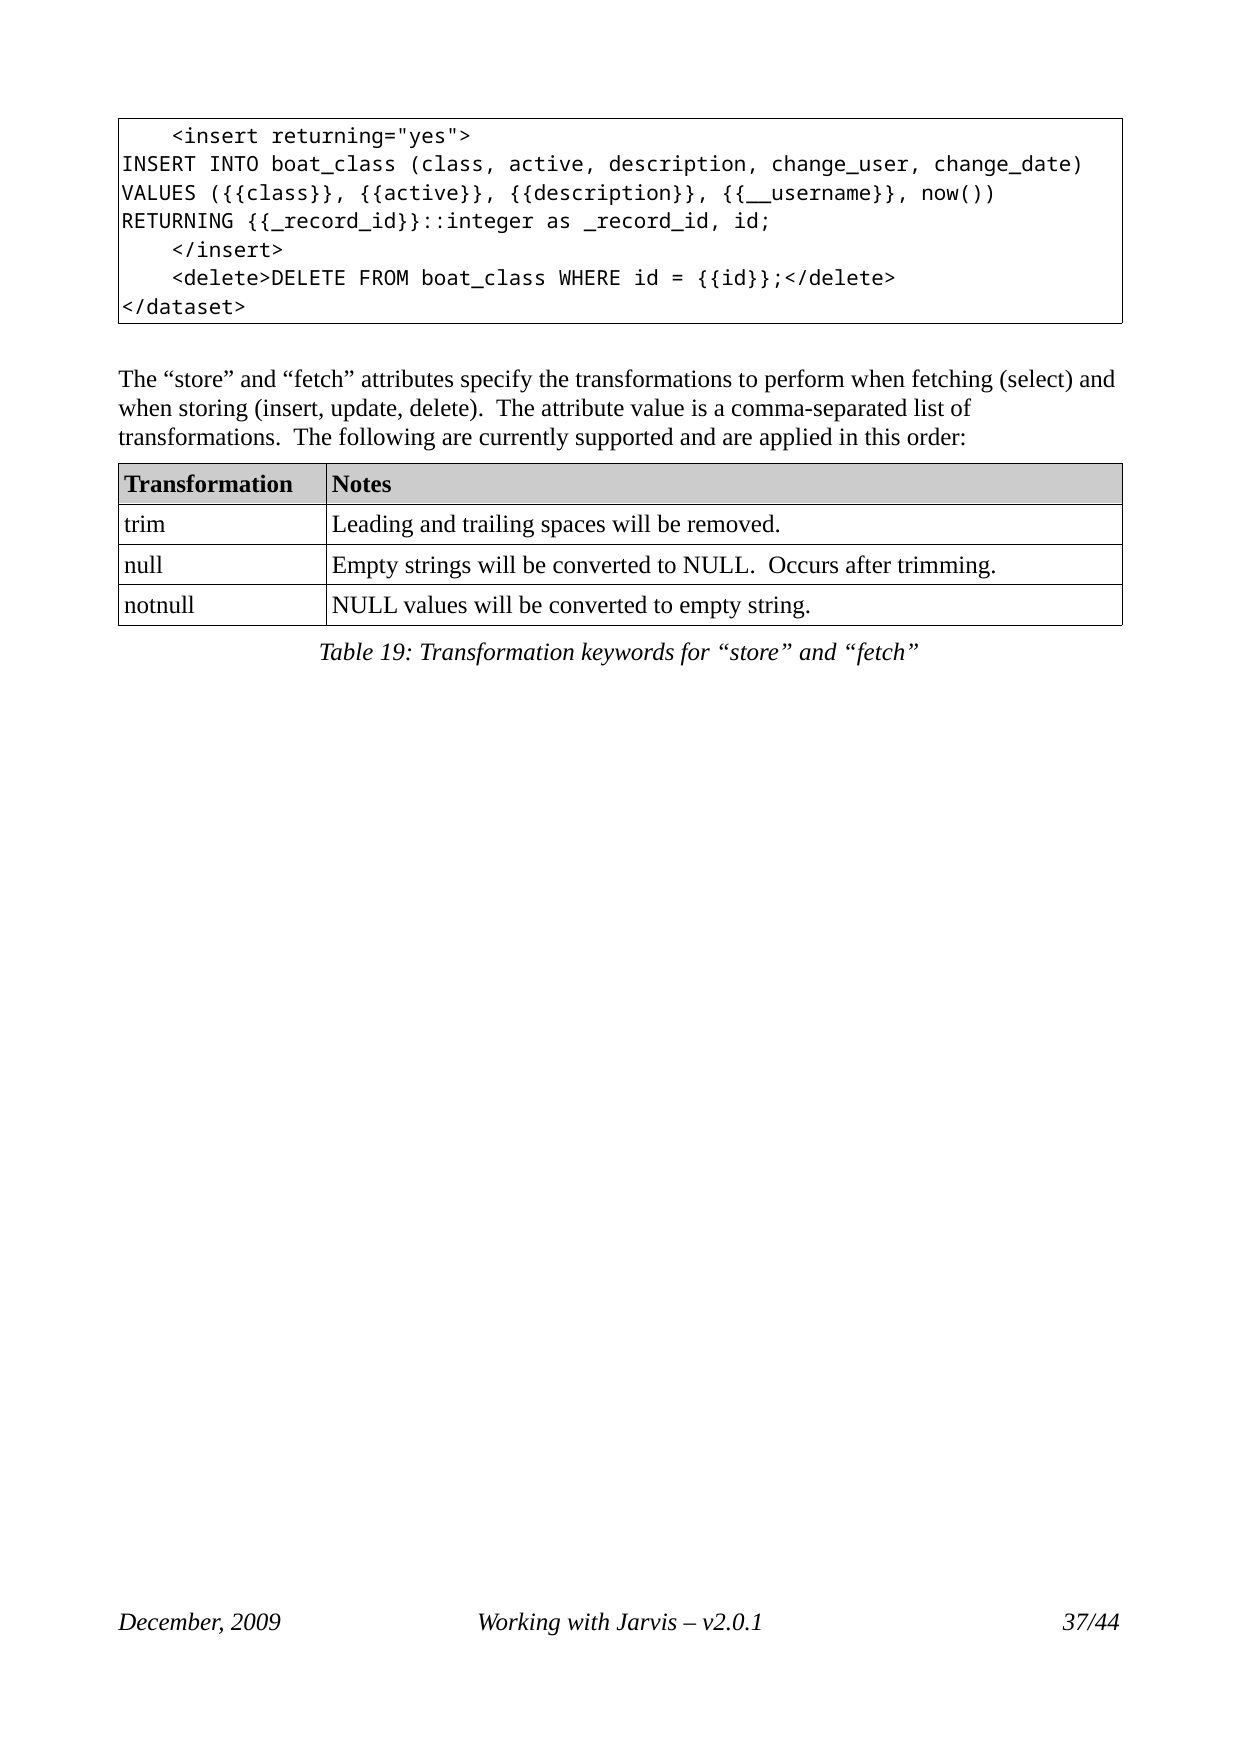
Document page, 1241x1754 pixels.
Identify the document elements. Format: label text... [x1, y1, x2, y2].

text INSERT INTO boat_class (class, active, description, change_user, change_date) [119, 147, 1122, 175]
table_cell notnull [119, 585, 326, 624]
text The “store” and “fetch” attributes specify the transformations to perform when fetching (select) and when storing (insert, update, delete). The attribute value is a comma-separated list of transformations. The following are currently supported and are applied in this order: [118, 364, 1122, 451]
table_cell null [119, 545, 326, 584]
text </insert> [119, 232, 1122, 260]
text <insert returning="yes"> [119, 119, 1122, 147]
table_header Notes [327, 464, 1122, 503]
table_cell Empty strings will be converted to NULL. Occurs after trimming. [327, 545, 1122, 584]
text RETURNING {{_record_id}}::integer as _record_id, id; [119, 203, 1122, 232]
text </dataset> [119, 289, 1122, 323]
text VALUES ({{class}}, {{active}}, {{description}}, {{__username}}, now()) [119, 175, 1122, 203]
text <delete>DELETE FROM boat_class WHERE id = {{id}};</delete> [119, 260, 1122, 289]
text Table 19: Transformation keywords for “store” and “fetch” [118, 637, 1122, 666]
table_header Transformation [119, 464, 326, 503]
table_cell Leading and trailing spaces will be removed. [327, 505, 1122, 544]
table_cell NULL values will be converted to empty string. [327, 585, 1122, 624]
table_cell trim [119, 505, 326, 544]
